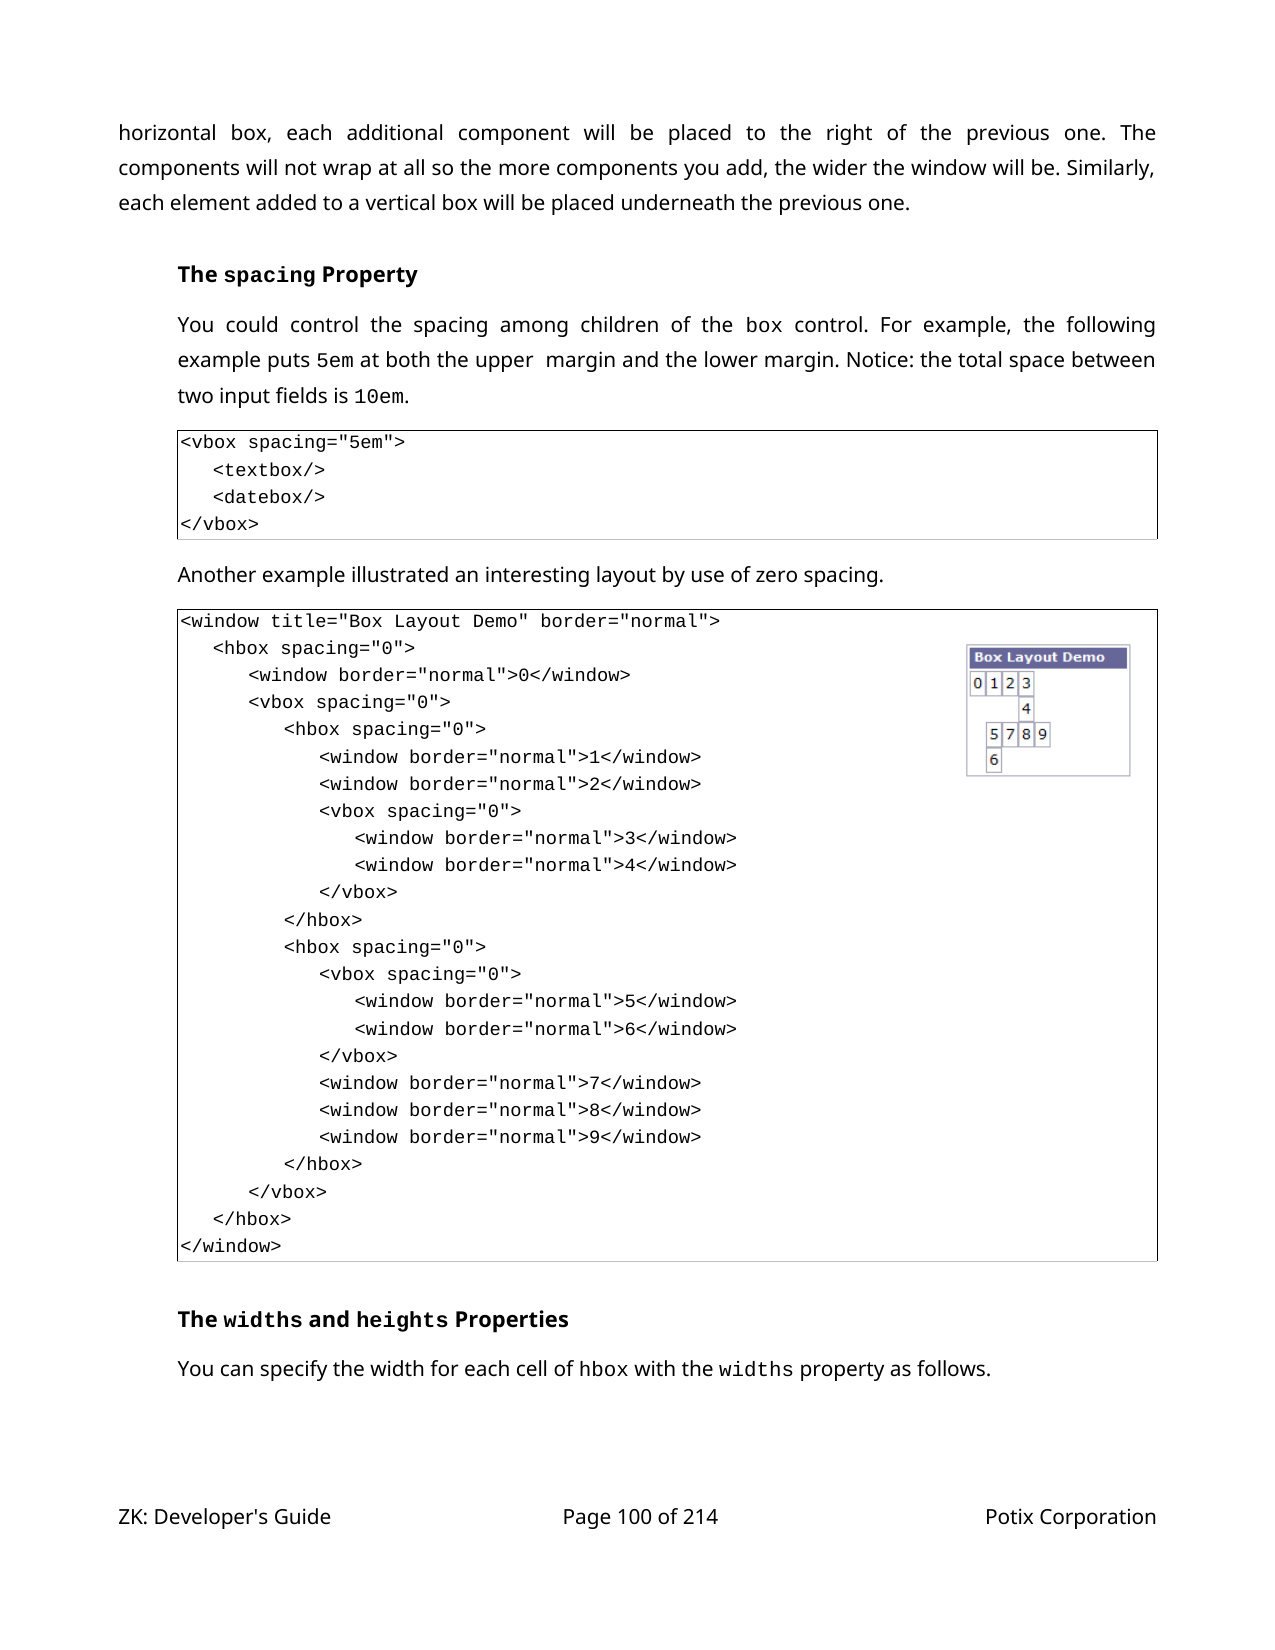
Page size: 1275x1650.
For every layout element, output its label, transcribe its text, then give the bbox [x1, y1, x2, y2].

text You can specify the width for each cell of hbox with the widths property as follows. [177, 1354, 1157, 1383]
text <datebox/> [178, 484, 1157, 509]
text <window title="Box Layout Demo" border="normal"> [178, 610, 1157, 633]
text </vbox> [178, 1043, 1157, 1068]
text <hbox spacing="0"> [178, 717, 964, 742]
text <window border="normal">1</window> [178, 744, 964, 769]
text <window border="normal">4</window> [178, 853, 1157, 877]
text <vbox spacing="0"> [178, 799, 1157, 823]
text <window border="normal">6</window> [178, 1016, 1157, 1041]
text </vbox> [178, 512, 1157, 539]
subtitle The spacing Property [177, 259, 1157, 289]
text <vbox spacing="5em"> [178, 431, 1157, 454]
text <vbox spacing="0"> [178, 962, 1157, 986]
text <window border="normal">2</window> [178, 772, 1157, 796]
text [1133, 690, 1157, 714]
text <window border="normal">3</window> [178, 826, 1157, 850]
picture [964, 642, 1133, 780]
text <window border="normal">0</window> [178, 663, 964, 687]
text <hbox spacing="0"> [178, 935, 1157, 959]
text <hbox spacing="0"> [178, 636, 1157, 660]
text <window border="normal">7</window> [178, 1071, 1157, 1095]
text </hbox> [178, 1207, 1157, 1231]
text horizontal box, each additional component will be placed to the right of the previous one. The components will not wrap at all so the more components you add, the wider the window will be. Similarly, each element added to a vertical box will be placed underneath the previous one. [118, 118, 1157, 217]
text </vbox> [178, 1179, 1157, 1204]
text <window border="normal">9</window> [178, 1125, 1157, 1149]
subtitle The widths and heights Properties [177, 1304, 1157, 1334]
text </window> [178, 1234, 1157, 1261]
text </vbox> [178, 880, 1157, 905]
text <window border="normal">5</window> [178, 989, 1157, 1013]
text </hbox> [178, 908, 1157, 932]
text </hbox> [178, 1152, 1157, 1177]
text [1133, 717, 1157, 742]
text <textbox/> [178, 457, 1157, 482]
text You could control the spacing among children of the box control. For example, the following example puts 5em at both the upper margin and the lower margin. Notice: the total space between two input fields is 10em. [177, 310, 1157, 409]
text Another example illustrated an interesting layout by use of zero spacing. [177, 560, 1157, 588]
text <vbox spacing="0"> [178, 690, 964, 714]
text <window border="normal">8</window> [178, 1098, 1157, 1122]
